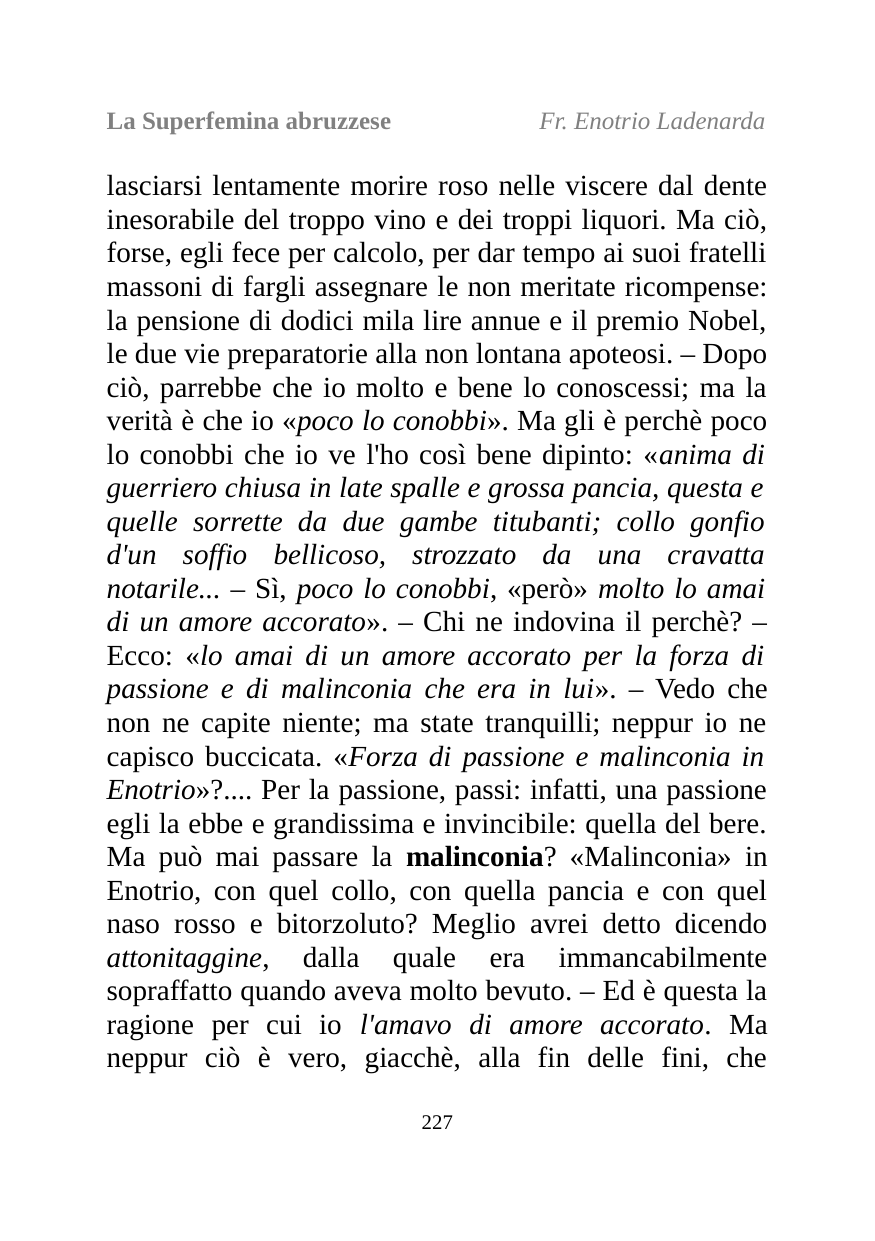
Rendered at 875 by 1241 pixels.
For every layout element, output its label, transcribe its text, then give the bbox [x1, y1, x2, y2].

text lasciarsi lentamente morire roso nelle viscere dal dente inesorabile del troppo vino e dei troppi liquori. Ma ciò, forse, egli fece per calcolo, per dar tempo ai suoi fratelli massoni di fargli assegnare le non meritate ricompense: la pensione di dodici mila lire annue e il premio Nobel, le due vie preparatorie alla non lontana apoteosi. – Dopo ciò, parrebbe che io molto e bene lo conoscessi; ma la verità è che io «poco lo conobbi». Ma gli è perchè poco lo conobbi che io ve l'ho così bene dipinto: «anima di guerriero chiusa in late spalle e grossa pancia, questa e quelle sorrette da due gambe titubanti; collo gonfio d'un soffio bellicoso, strozzato da una cravatta notarile... – Sì, poco lo conobbi, «però» molto lo amai di un amore accorato». – Chi ne indovina il perchè? – Ecco: «lo amai di un amore accorato per la forza di passione e di malinconia che era in lui». – Vedo che non ne capite niente; ma state tranquilli; neppur io ne capisco buccicata. «Forza di passione e malinconia in Enotrio»?.... Per la passione, passi: infatti, una passione egli la ebbe e grandissima e invincibile: quella del bere. Ma può mai passare la malinconia? «Malinconia» in Enotrio, con quel collo, con quella pancia e con quel naso rosso e bitorzoluto? Meglio avrei detto dicendo attonitaggine, dalla quale era immancabilmente sopraffatto quando aveva molto bevuto. – Ed è questa la ragione per cui io l'amavo di amore accorato. Ma neppur ciò è vero, giacchè, alla fin delle fini, che [106, 168, 768, 1074]
